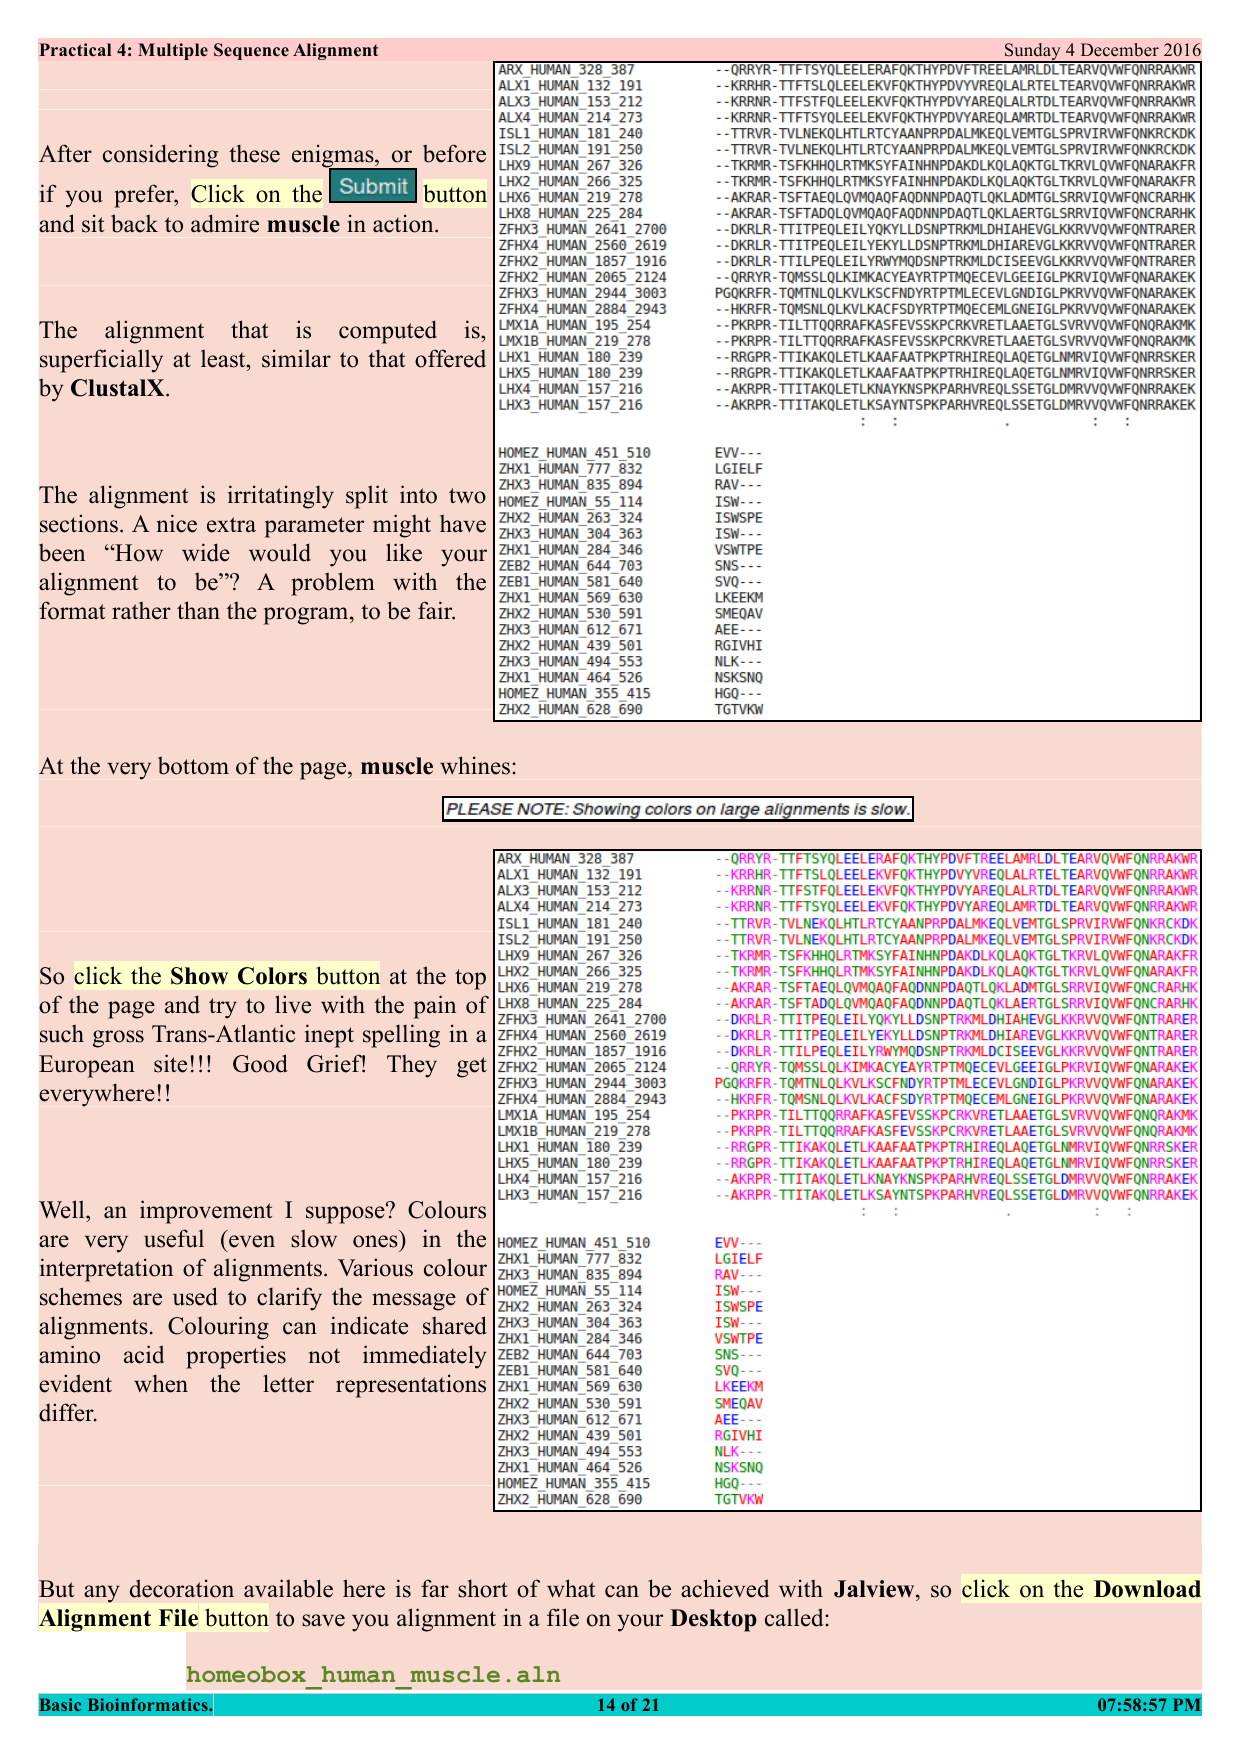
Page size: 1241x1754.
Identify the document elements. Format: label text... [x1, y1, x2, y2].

text After considering these enigmas, or before if you prefer, Click on thebutton and sit back to admire muscle in action. [38, 139, 493, 237]
text But any decoration available here is far short of what can be achieved with Jalview, so click on the Download Alignment File button to save you alignment in a file on your Desktop called: [38, 1574, 1202, 1632]
text The alignment is irritatingly split into two sections. A nice extra parameter might have been “How wide would you like your alignment to be”? A problem with the format rather than the program, to be fair. [38, 480, 493, 625]
text homeobox_human_muscle.aln [186, 1661, 1202, 1690]
picture [495, 851, 1200, 1510]
text The alignment that is computed is, superficially at least, similar to that offered by ClustalX. [38, 315, 493, 402]
text So click the Show Colors button at the top of the page and try to live with the pain of such gross Trans-Atlantic inept spelling in a European site!!! Good Grief! They get everywhere!! [38, 961, 493, 1107]
text At the very bottom of the page, muscle whines: [38, 751, 1202, 780]
picture [444, 798, 912, 819]
picture [331, 170, 415, 201]
picture [495, 63, 1200, 720]
text Well, an improvement I suppose? Colours are very useful (even slow ones) in the interpretation of alignments. Various colour schemes are used to clarify the message of alignments. Colouring can indicate shared amino acid properties not immediately evident when the letter representations differ. [38, 1194, 493, 1427]
